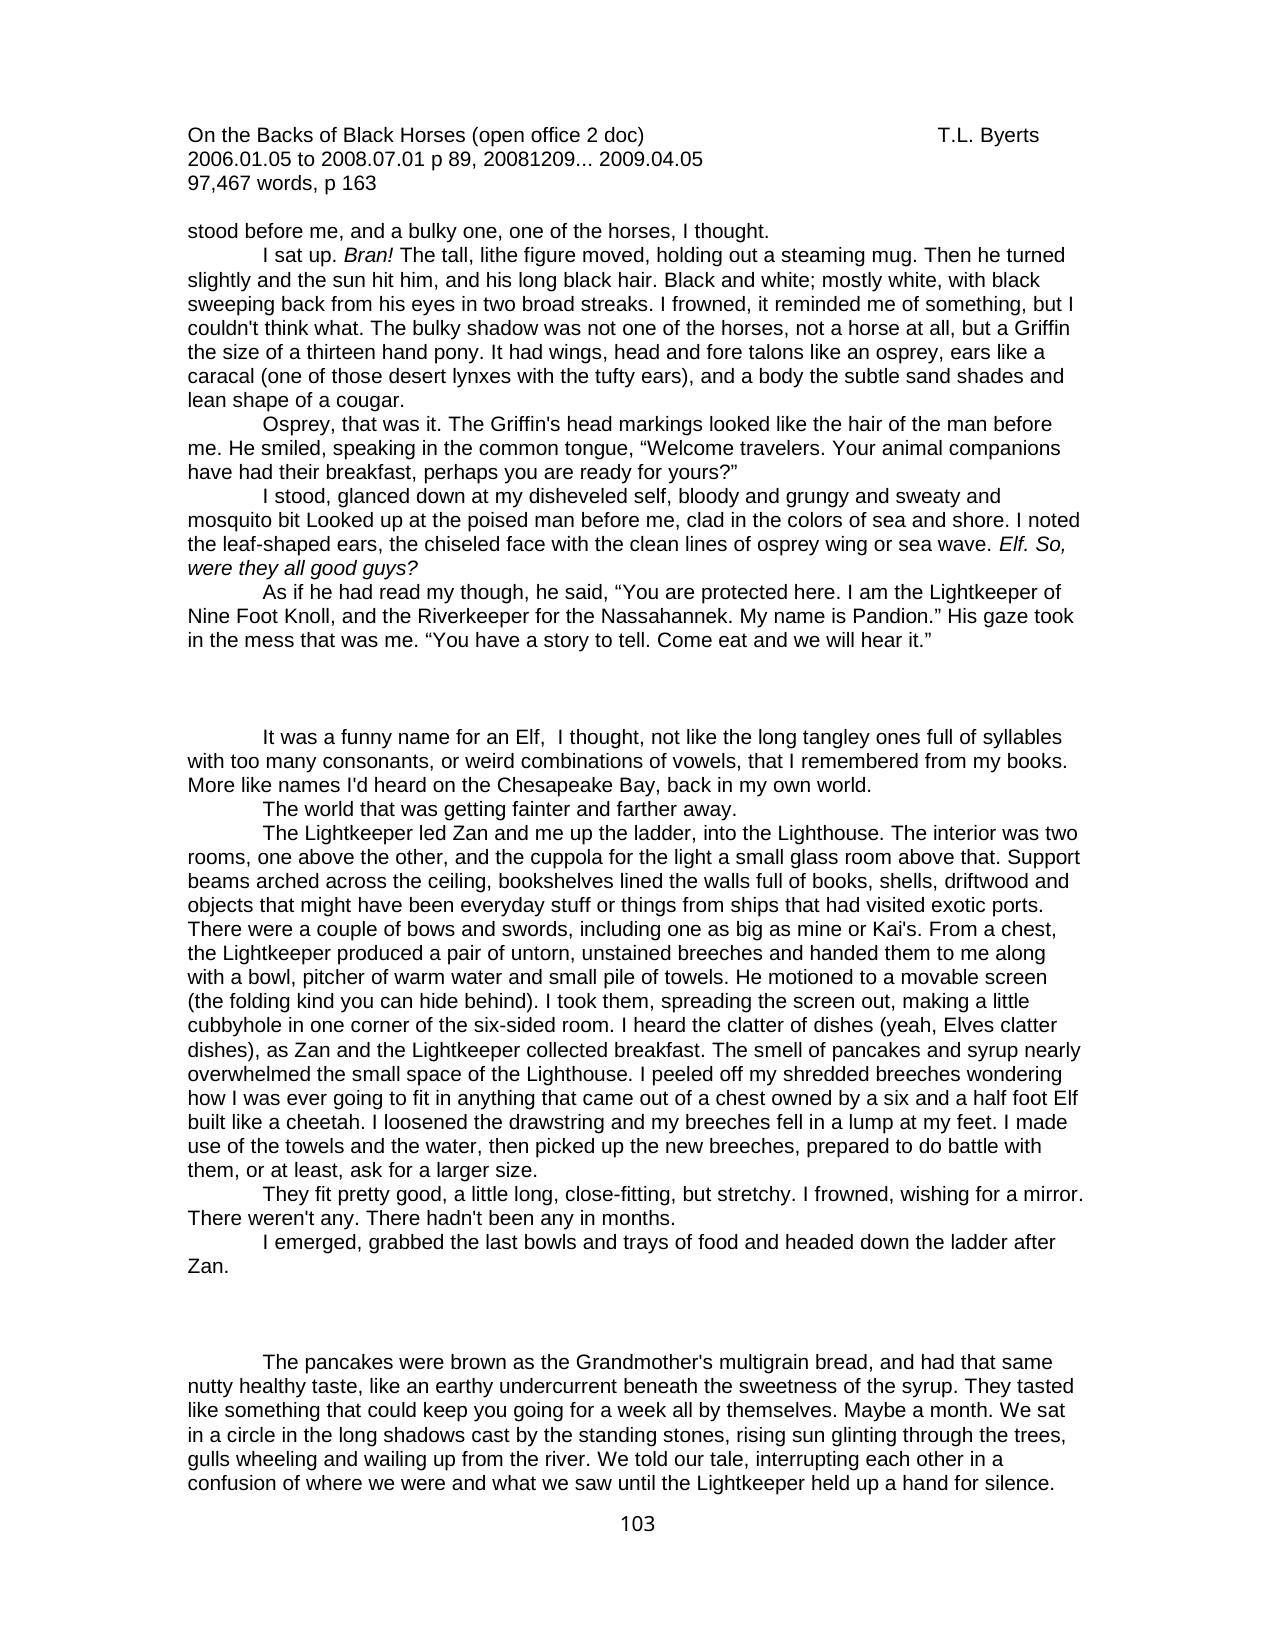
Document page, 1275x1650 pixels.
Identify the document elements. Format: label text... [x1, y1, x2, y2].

text The world that was getting fainter and farther away. [187, 797, 1087, 821]
text stood before me, and a bulky one, one of the horses, I thought. [187, 219, 1087, 243]
text I stood, glanced down at my disheveled self, bloody and grungy and sweaty and mosquito bit Looked up at the poised man before me, clad in the colors of sea and shore. I noted the leaf-shaped ears, the chiseled face with the clean lines of osprey wing or sea wave. Elf. So, were they all good guys? [187, 484, 1087, 580]
text It was a funny name for an Elf, I thought, not like the long tangley ones full of syllables with too many consonants, or weird combinations of vowels, that I remembered from my books. More like names I'd heard on the Chesapeake Bay, back in my own world. [187, 725, 1087, 797]
text Osprey, that was it. The Griffin's head markings looked like the hair of the man before me. He smiled, speaking in the common tongue, “Welcome travelers. Your animal companions have had their breakfast, perhaps you are ready for yours?” [187, 412, 1087, 484]
text I emerged, grabbed the last bowls and trays of food and headed down the ladder after Zan. [187, 1230, 1087, 1278]
text The Lightkeeper led Zan and me up the ladder, into the Lighthouse. The interior was two rooms, one above the other, and the cuppola for the light a small glass room above that. Support beams arched across the ceiling, bookshelves lined the walls full of books, shells, driftwood and objects that might have been everyday stuff or things from ships that had visited exotic ports. There were a couple of bows and swords, including one as big as mine or Kai's. From a chest, the Lightkeeper produced a pair of untorn, unstained breeches and handed them to me along with a bowl, pitcher of warm water and small pile of towels. He motioned to a movable screen (the folding kind you can hide behind). I took them, spreading the screen out, making a little cubbyhole in one corner of the six-sided room. I heard the clatter of dishes (yeah, Elves clatter dishes), as Zan and the Lightkeeper collected breakfast. The smell of pancakes and syrup nearly overwhelmed the small space of the Lighthouse. I peeled off my shredded breeches wondering how I was ever going to fit in anything that came out of a chest owned by a six and a half foot Elf built like a cheetah. I loosened the drawstring and my breeches fell in a lump at my feet. I made use of the towels and the water, then picked up the new breeches, prepared to do battle with them, or at least, ask for a larger size. [187, 821, 1087, 1182]
text I sat up. Bran! The tall, lithe figure moved, holding out a steaming mug. Then he turned slightly and the sun hit him, and his long black hair. Black and white; mostly white, with black sweeping back from his eyes in two broad streaks. I frowned, it reminded me of something, but I couldn't think what. The bulky shadow was not one of the horses, not a horse at all, but a Griffin the size of a thirteen hand pony. It had wings, head and fore talons like an osprey, ears like a caracal (one of those desert lynxes with the tufty ears), and a body the subtle sand shades and lean shape of a cougar. [187, 243, 1087, 412]
text As if he had read my though, he said, “You are protected here. I am the Lightkeeper of Nine Foot Knoll, and the Riverkeeper for the Nassahannek. My name is Pandion.” His gaze took in the mess that was me. “You have a story to tell. Come eat and we will hear it.” [187, 580, 1087, 652]
text They fit pretty good, a little long, close-fitting, but stretchy. I frowned, wishing for a mirror. There weren't any. There hadn't been any in months. [187, 1182, 1087, 1230]
text The pancakes were brown as the Grandmother's multigrain bread, and had that same nutty healthy taste, like an earthy undercurrent beneath the sweetness of the syrup. They tasted like something that could keep you going for a week all by themselves. Maybe a month. We sat in a circle in the long shadows cast by the standing stones, rising sun glinting through the trees, gulls wheeling and wailing up from the river. We told our tale, interrupting each other in a confusion of where we were and what we saw until the Lightkeeper held up a hand for silence. [187, 1350, 1087, 1495]
